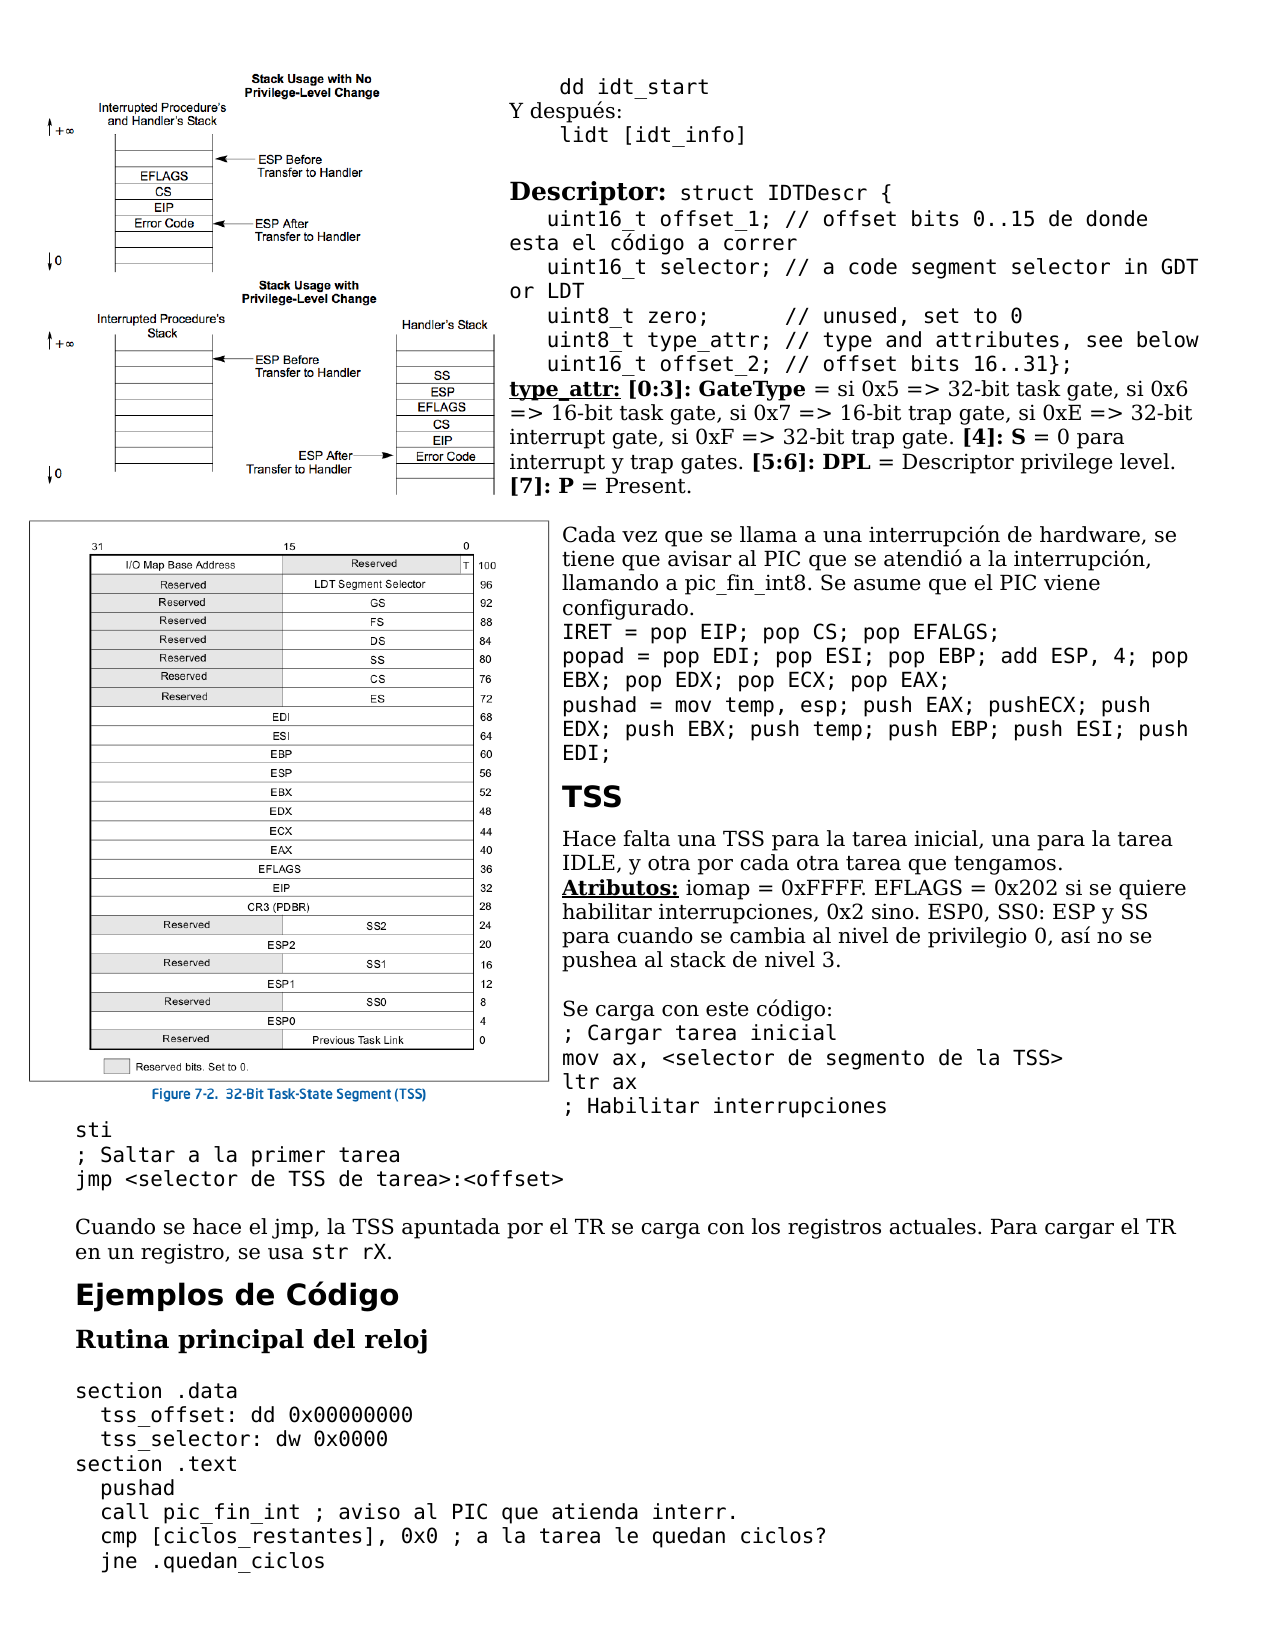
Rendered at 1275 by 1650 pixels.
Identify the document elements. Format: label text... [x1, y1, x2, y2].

text Atributos: iomap = 0xFFFF. EFLAGS = 0x202 si se quiere habilitar interrupciones, 0x2 sino. ESP0, SS0: ESP y SS para cuando se cambia al nivel de privilegio 0, así no se pushea al stack de nivel 3. [562, 875, 1200, 973]
text call pic_fin_int ; aviso al PIC que atienda interr. [75, 1500, 1200, 1524]
text Cuando se hace el jmp, la TSS apuntada por el TR se carga con los registros actuales. Para cargar el TR en un registro, se usa str rX. [75, 1215, 1200, 1264]
text lidt [idt_info] [510, 123, 1200, 148]
text sti [75, 1118, 1200, 1143]
text uint16_t offset_1; // offset bits 0..15 de donde esta el código a correr [510, 207, 1200, 255]
text popad = pop EDI; pop ESI; pop EBP; add ESP, 4; pop EBX; pop EDX; pop ECX; pop EAX; [562, 644, 1200, 693]
text Se carga con este código: [562, 997, 1200, 1021]
picture [19, 515, 562, 1115]
text ; Habilitar interrupciones [75, 1094, 1200, 1118]
text jne .quedan_ciclos [75, 1549, 1200, 1573]
text Y después: [510, 99, 1200, 123]
picture [40, 62, 510, 503]
text ; Cargar tarea inicial [562, 1021, 1200, 1046]
text uint16_t offset_2; // offset bits 16..31}; [510, 352, 1200, 376]
text tss_offset: dd 0x00000000 [75, 1403, 1200, 1427]
text Hace falta una TSS para la tarea inicial, una para la tarea IDLE, y otra por cada otra tarea que tengamos. [562, 827, 1200, 875]
text mov ax, <selector de segmento de la TSS> [562, 1046, 1200, 1070]
text type_attr: [0:3]: GateType = si 0x5 => 32-bit task gate, si 0x6 => 16-bit task gate, si 0x7 => 16-bit trap gate, si 0xE => 32-bit interrupt gate, si 0xF => 32-bit trap gate. [4]: S = 0 para interrupt y trap gates. [5:6]: DPL = Descriptor privilege level. [7]: P = Present. [510, 376, 1200, 499]
text IRET = pop EIP; pop CS; pop EFALGS; [562, 620, 1200, 644]
text Rutina principal del reloj [75, 1325, 1200, 1354]
text pushad [75, 1476, 1200, 1500]
text tss_selector: dw 0x0000 [75, 1427, 1200, 1452]
text ltr ax [562, 1070, 1200, 1094]
text uint8_t type_attr; // type and attributes, see below [510, 328, 1200, 352]
text dd idt_start [510, 75, 1200, 99]
text cmp [ciclos_restantes], 0x0 ; a la tarea le quedan ciclos? [75, 1524, 1200, 1549]
text Cada vez que se llama a una interrupción de hardware, se tiene que avisar al PIC que se atendió a la interrupción, llamando a pic_fin_int8. Se asume que el PIC viene configurado. [562, 523, 1200, 620]
text section .text [75, 1452, 1200, 1476]
text section .data [75, 1379, 1200, 1403]
text ; Saltar a la primer tarea [75, 1143, 1200, 1167]
text uint16_t selector; // a code segment selector in GDT or LDT [510, 255, 1200, 304]
text jmp <selector de TSS de tarea>:<offset> [75, 1167, 1200, 1191]
subtitle TSS [562, 780, 1200, 814]
text pushad = mov temp, esp; push EAX; pushECX; push EDX; push EBX; push temp; push EBP; push ESI; push EDI; [562, 693, 1200, 766]
text uint8_t zero; // unused, set to 0 [510, 304, 1200, 328]
subtitle Ejemplos de Código [75, 1278, 1200, 1313]
text Descriptor: struct IDTDescr { [510, 177, 1200, 207]
